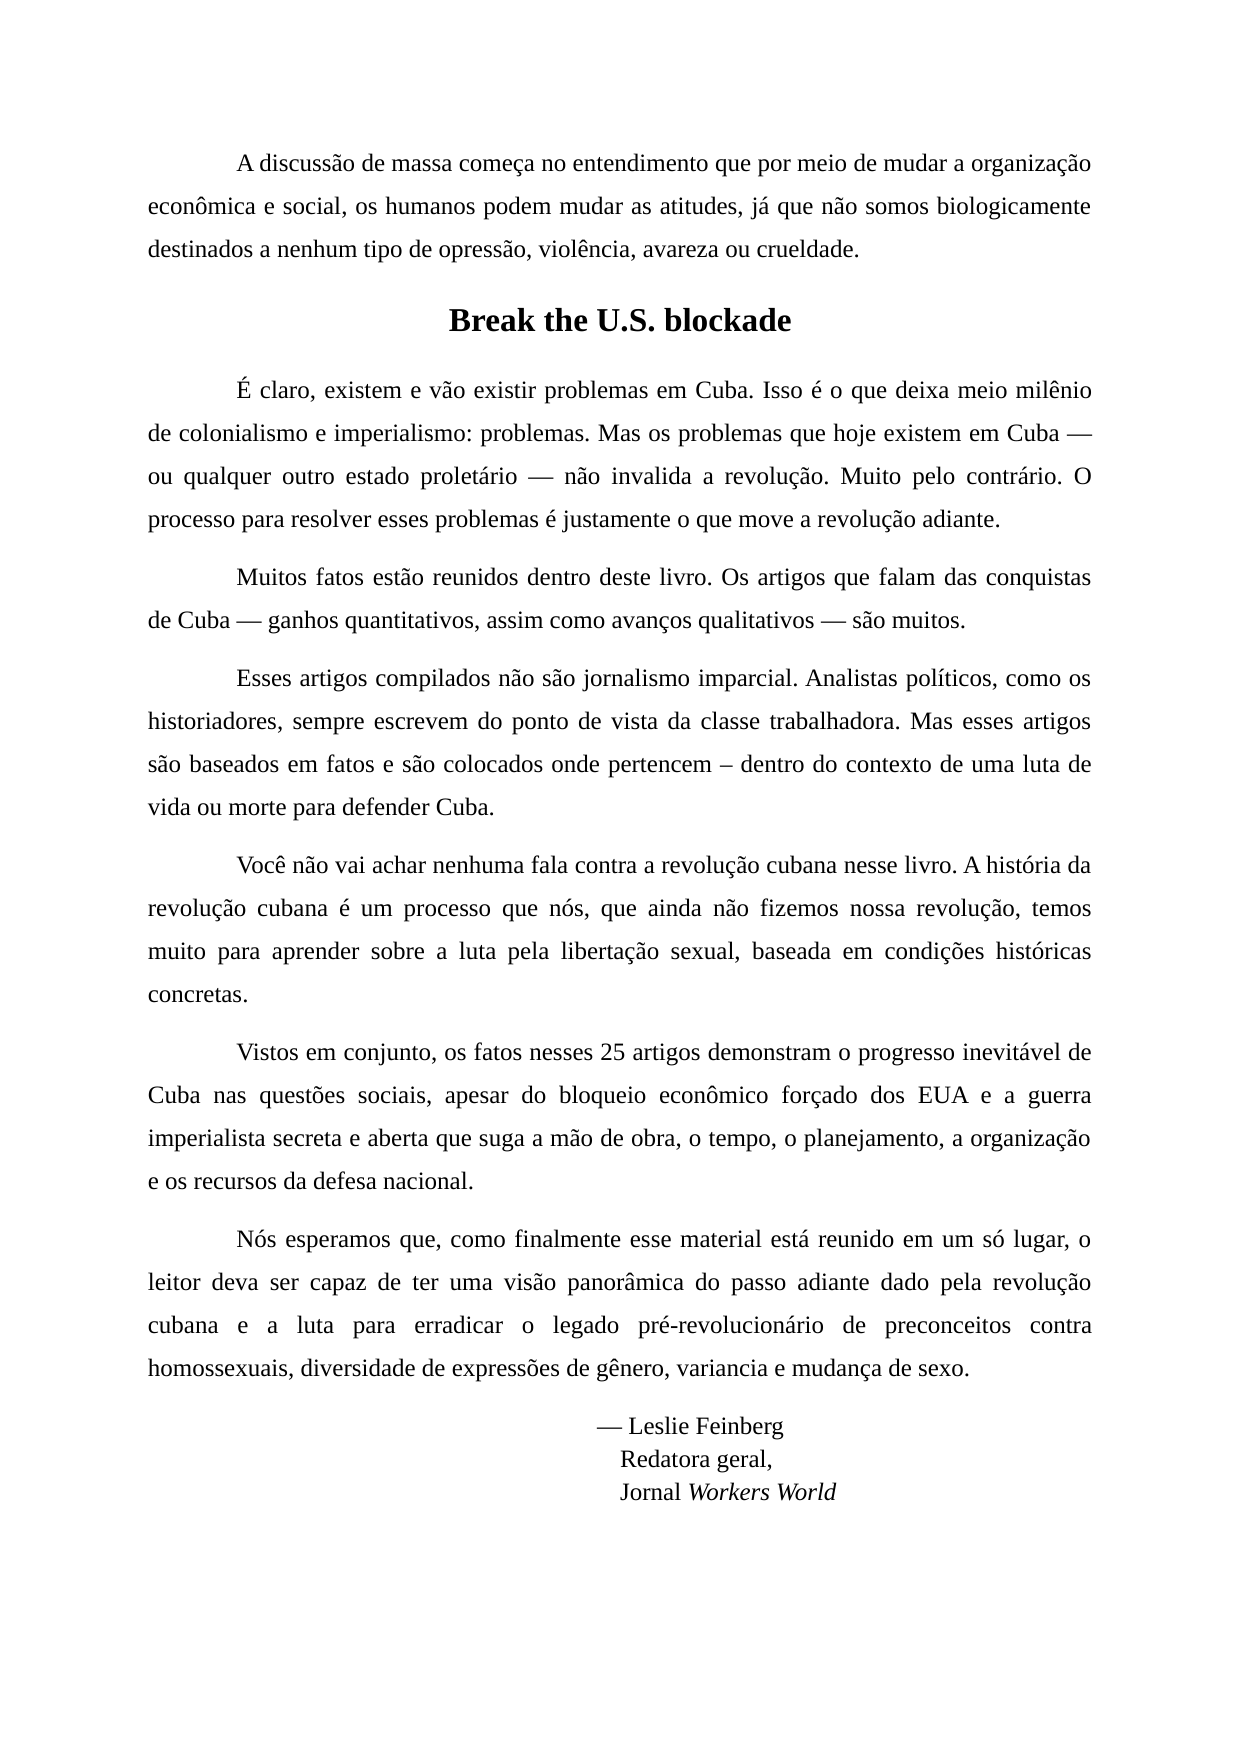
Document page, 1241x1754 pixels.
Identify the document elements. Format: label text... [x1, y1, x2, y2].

text Esses artigos compilados não são jornalismo imparcial. Analistas políticos, como os historiadores, sempre escrevem do ponto de vista da classe trabalhadora. Mas esses artigos são baseados em fatos e são colocados onde pertencem – dentro do contexto de uma luta de vida ou morte para defender Cuba. [148, 663, 1093, 821]
text Você não vai achar nenhuma fala contra a revolução cubana nesse livro. A história da revolução cubana é um processo que nós, que ainda não fizemos nossa revolução, temos muito para aprender sobre a luta pela libertação sexual, baseada em condições históricas concretas. [148, 850, 1093, 1008]
subtitle Break the U.S. blockade [148, 300, 1093, 339]
text É claro, existem e vão existir problemas em Cuba. Isso é o que deixa meio milênio de colonialismo e imperialismo: problemas. Mas os problemas que hoje existem em Cuba — ou qualquer outro estado proletário — não invalida a revolução. Muito pelo contrário. O processo para resolver esses problemas é justamente o que move a revolução adiante. [148, 375, 1093, 533]
text Muitos fatos estão reunidos dentro deste livro. Os artigos que falam das conquistas de Cuba — ganhos quantitativos, assim como avanços qualitativos — são muitos. [148, 562, 1093, 634]
text Nós esperamos que, como finalmente esse material está reunido em um só lugar, o leitor deva ser capaz de ter uma visão panorâmica do passo adiante dado pela revolução cubana e a luta para erradicar o legado pré-revolucionário de preconceitos contra homossexuais, diversidade de expressões de gênero, variancia e mudança de sexo. [148, 1224, 1093, 1382]
text A discussão de massa começa no entendimento que por meio de mudar a organização econômica e social, os humanos podem mudar as atitudes, já que não somos biologicamente destinados a nenhum tipo de opressão, violência, avareza ou crueldade. [148, 148, 1093, 263]
text Vistos em conjunto, os fatos nesses 25 artigos demonstram o progresso inevitável de Cuba nas questões sociais, apesar do bloqueio econômico forçado dos EUA e a guerra imperialista secreta e aberta que suga a mão de obra, o tempo, o planejamento, a organização e os recursos da defesa nacional. [148, 1037, 1093, 1195]
text — Leslie Feinberg Redatora geral, Jornal Workers World [591, 1411, 1093, 1506]
